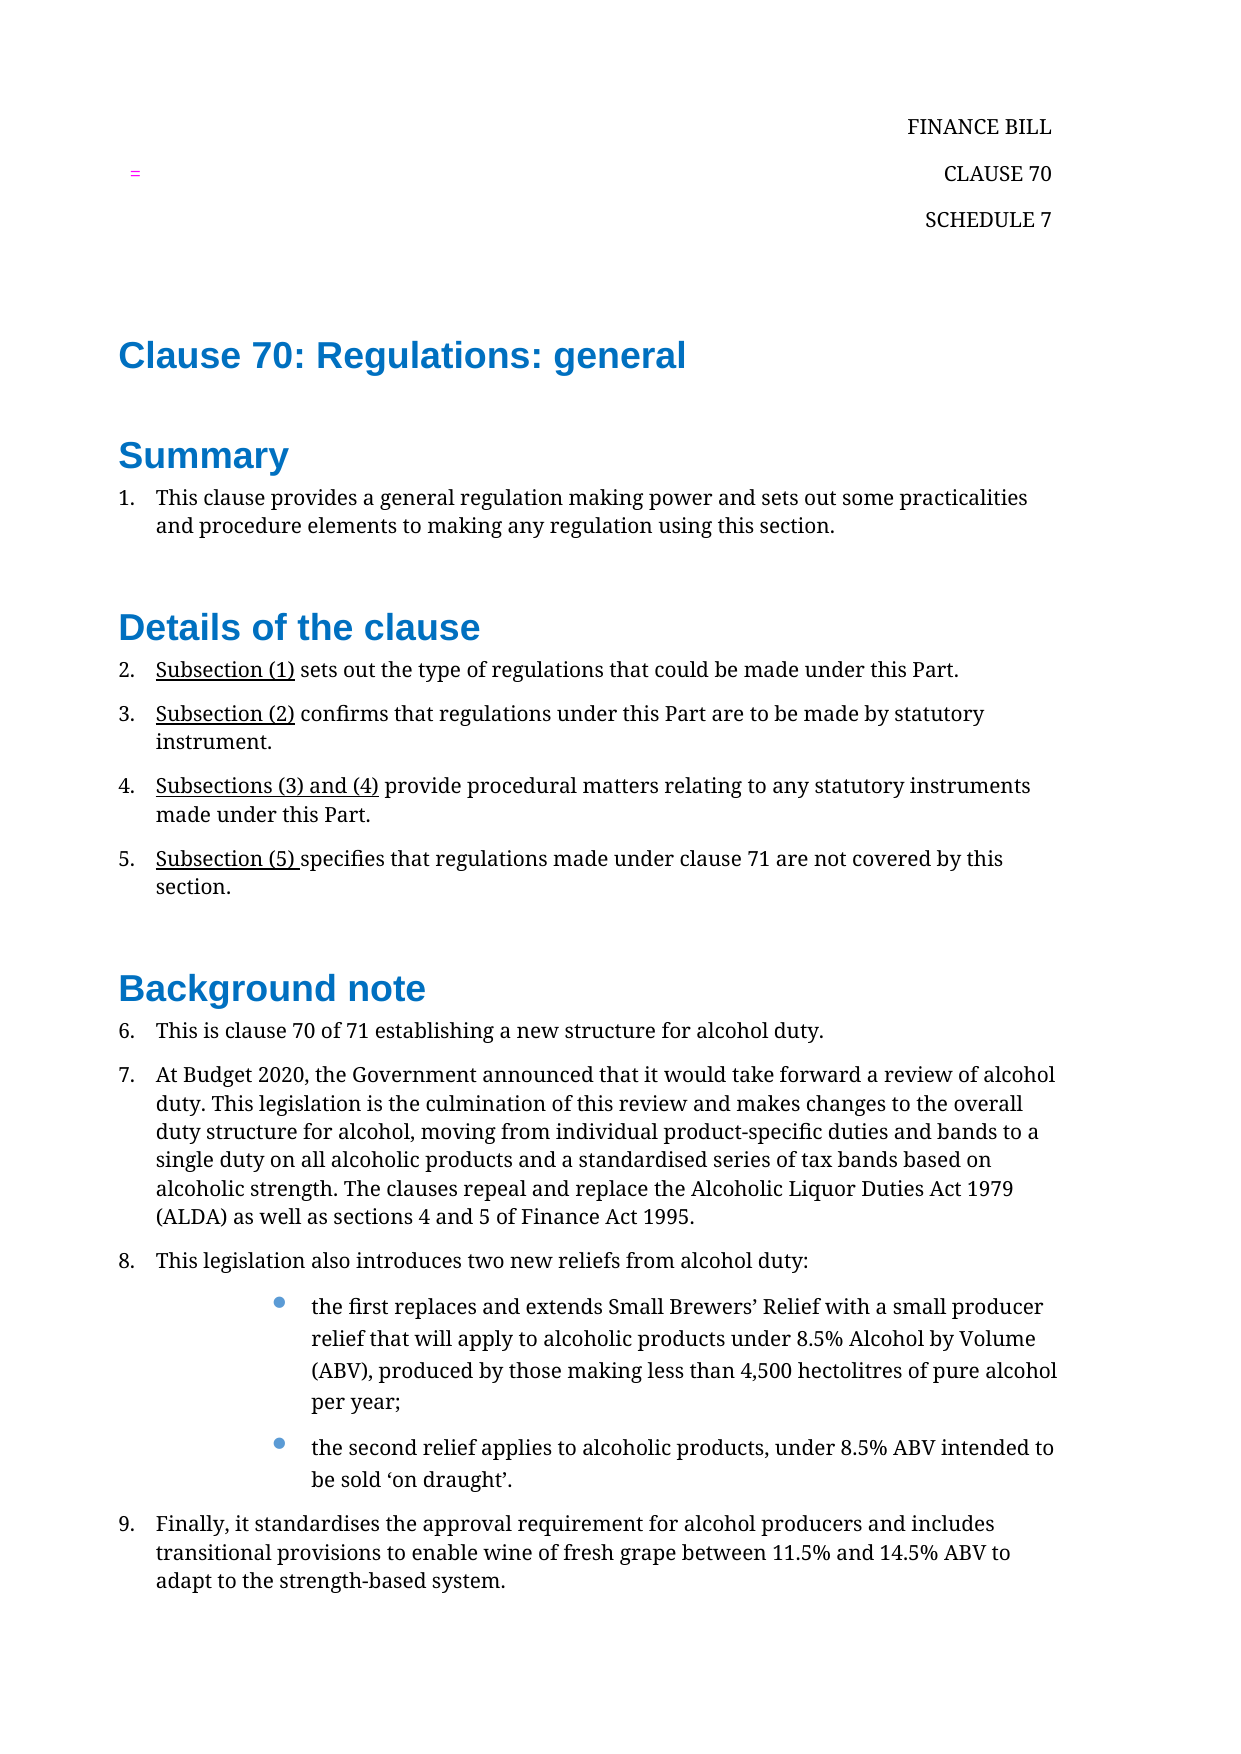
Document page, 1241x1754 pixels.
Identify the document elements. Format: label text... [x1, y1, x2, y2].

list Finally, it standardises the approval requirement for alcohol producers and includes transitional provisions to enable wine of fresh grape between 11.5% and 14.5% ABV to adapt to the strength-based system. [118, 1509, 1063, 1594]
list Subsections (3) and (4) provide procedural matters relating to any statutory instruments made under this Part. [118, 772, 1063, 828]
list This clause provides a general regulation making power and sets out some practicalities and procedure elements to making any regulation using this section. [118, 483, 1063, 540]
list This is clause 70 of 71 establishing a new structure for alcohol duty. [118, 1016, 1063, 1044]
list This legislation also introduces two new reliefs from alcohol duty: [118, 1246, 1063, 1275]
subtitle Background note [118, 967, 1063, 1010]
subtitle Details of the clause [118, 605, 1063, 648]
subtitle Clause 70: Regulations: general [118, 334, 1063, 377]
list Subsection (5) specifies that regulations made under clause 71 are not covered by this section. [118, 844, 1063, 901]
list At Budget 2020, the Government announced that it would take forward a review of alcohol duty. This legislation is the culmination of this review and makes changes to the overall duty structure for alcohol, moving from individual product-specific duties and bands to a single duty on all alcoholic products and a standardised series of tax bands based on alcoholic strength. The clauses repeal and replace the Alcoholic Liquor Duties Act 1979 (ALDA) as well as sections 4 and 5 of Finance Act 1995. [118, 1060, 1063, 1231]
list the first replaces and extends Small Brewers’ Relief with a small producer relief that will apply to alcoholic products under 8.5% Alcohol by Volume (ABV), produced by those making less than 4,500 hectolitres of pure alcohol per year; [274, 1291, 1063, 1416]
list Subsection (2) confirms that regulations under this Part are to be made by statutory instrument. [118, 699, 1063, 756]
list the second relief applies to alcoholic products, under 8.5% ABV intended to be sold ‘on draught’. [274, 1431, 1063, 1494]
subtitle Summary [118, 433, 1063, 476]
list Subsection (1) sets out the type of regulations that could be made under this Part. [118, 655, 1063, 683]
